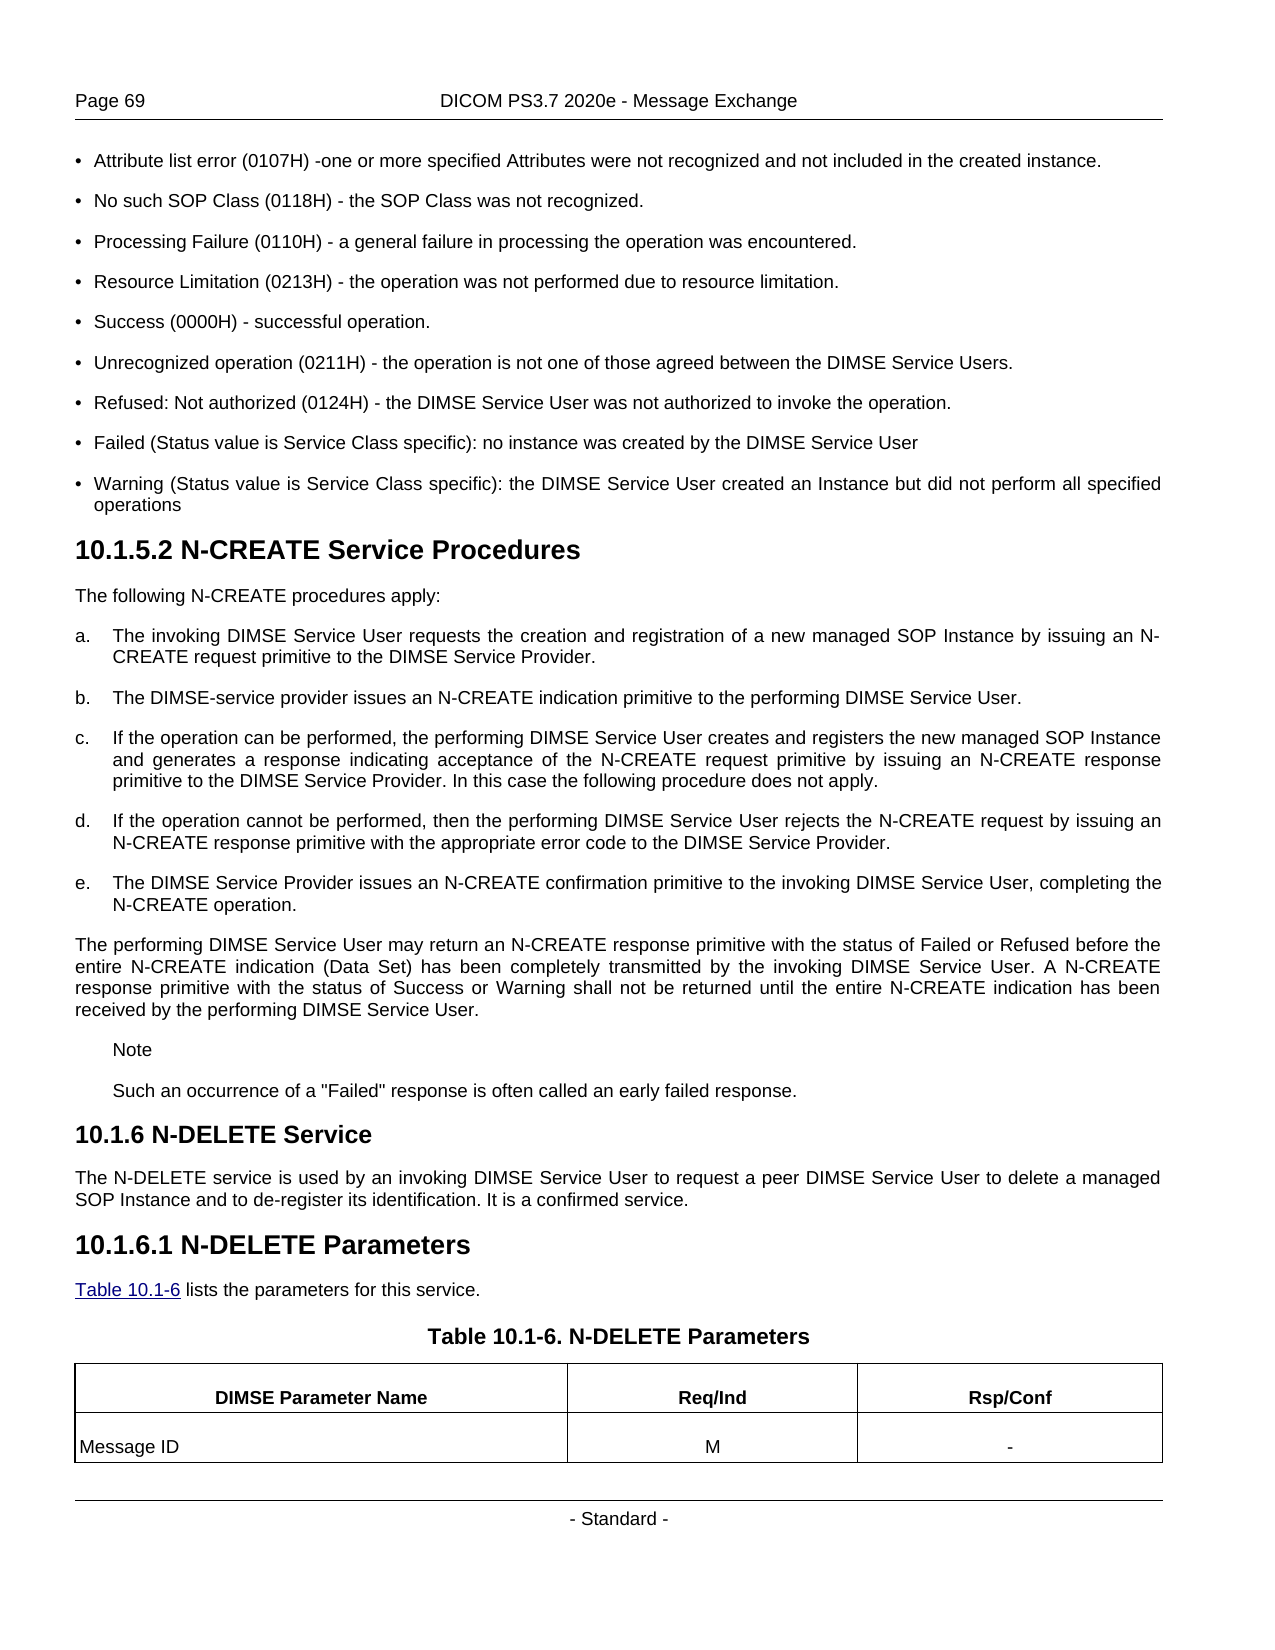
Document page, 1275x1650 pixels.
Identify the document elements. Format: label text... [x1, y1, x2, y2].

text a. The invoking DIMSE Service User requests the creation and registration of a new managed SOP Instance by issuing an N-CREATE request primitive to the DIMSE Service Provider. [75, 625, 1162, 668]
text The performing DIMSE Service User may return an N-CREATE response primitive with the status of Failed or Refused before the entire N-CREATE indication (Data Set) has been completely transmitted by the invoking DIMSE Service User. A N-CREATE response primitive with the status of Success or Warning shall not be returned until the entire N-CREATE indication has been received by the performing DIMSE Service User. [75, 934, 1162, 1020]
text d. If the operation cannot be performed, then the performing DIMSE Service User rejects the N-CREATE request by issuing an N-CREATE response primitive with the appropriate error code to the DIMSE Service Provider. [75, 810, 1162, 853]
text b. The DIMSE-service provider issues an N-CREATE indication primitive to the performing DIMSE Service User. [75, 687, 1162, 708]
text • Processing Failure (0110H) - a general failure in processing the operation was encountered. [75, 231, 1162, 252]
text • Refused: Not authorized (0124H) - the DIMSE Service User was not authorized to invoke the operation. [75, 392, 1162, 413]
text Table 10.1-6. N-DELETE Parameters [75, 1323, 1162, 1349]
text 10.1.5.2 N-CREATE Service Procedures [75, 534, 1162, 566]
text Table 10.1-6 lists the parameters for this service. [75, 1279, 1162, 1301]
text • Attribute list error (0107H) -one or more specified Attributes were not recognized and not included in the created instance. [75, 150, 1162, 172]
table_header Rsp/Conf [858, 1364, 1162, 1412]
text c. If the operation can be performed, the performing DIMSE Service User creates and registers the new managed SOP Instance and generates a response indicating acceptance of the N-CREATE request primitive by issuing an N-CREATE response primitive to the DIMSE Service Provider. In this case the following procedure does not apply. [75, 727, 1162, 792]
text • Unrecognized operation (0211H) - the operation is not one of those agreed between the DIMSE Service Users. [75, 352, 1162, 373]
table_cell - [858, 1413, 1162, 1462]
text e. The DIMSE Service Provider issues an N-CREATE confirmation primitive to the invoking DIMSE Service User, completing the N-CREATE operation. [75, 872, 1162, 915]
text Such an occurrence of a "Failed" response is often called an early failed response. [112, 1079, 1125, 1101]
text The N-DELETE service is used by an invoking DIMSE Service User to request a peer DIMSE Service User to delete a managed SOP Instance and to de-register its identification. It is a confirmed service. [75, 1167, 1162, 1210]
text 10.1.6 N-DELETE Service [75, 1120, 1162, 1148]
table_header Req/Ind [568, 1364, 857, 1412]
text 10.1.6.1 N-DELETE Parameters [75, 1229, 1162, 1260]
text • No such SOP Class (0118H) - the SOP Class was not recognized. [75, 190, 1162, 212]
table_cell Message ID [76, 1413, 567, 1462]
text • Warning (Status value is Service Class specific): the DIMSE Service User created an Instance but did not perform all specified operations [75, 472, 1162, 516]
text • Failed (Status value is Service Class specific): no instance was created by the DIMSE Service User [75, 432, 1162, 454]
table_cell M [568, 1413, 857, 1462]
text • Success (0000H) - successful operation. [75, 311, 1162, 333]
text • Resource Limitation (0213H) - the operation was not performed due to resource limitation. [75, 271, 1162, 292]
text The following N-CREATE procedures apply: [75, 584, 1162, 606]
table_header DIMSE Parameter Name [76, 1364, 567, 1412]
text Note [112, 1039, 1125, 1061]
